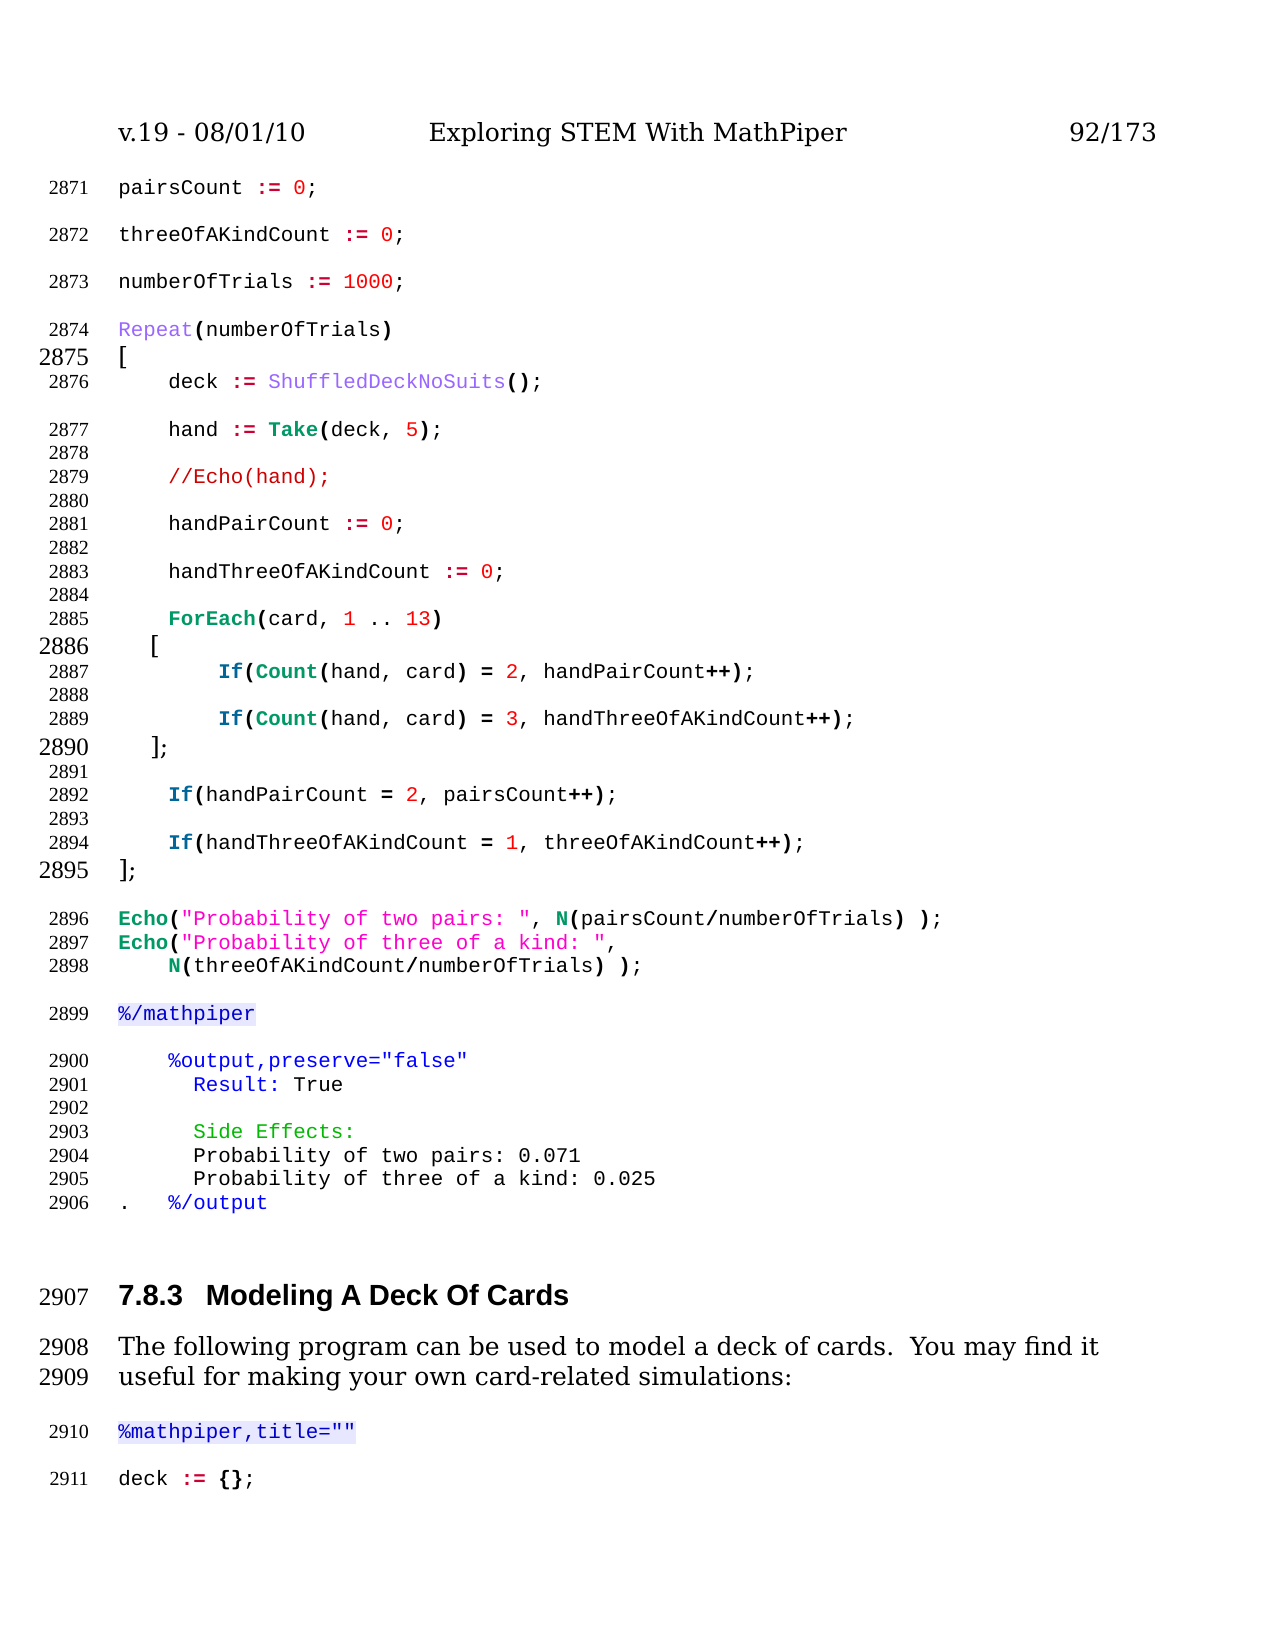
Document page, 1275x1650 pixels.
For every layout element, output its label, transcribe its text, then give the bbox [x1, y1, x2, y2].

text Echo("Probability of three of a kind: ", [118, 932, 1157, 956]
text Probability of three of a kind: 0.025 [118, 1168, 1157, 1192]
text Repeat(numberOfTrials) [118, 319, 1157, 342]
text %/mathpiper [118, 1003, 1157, 1026]
text ]; [118, 855, 1157, 884]
text If(handThreeOfAKindCount = 1, threeOfAKindCount++); [118, 832, 1157, 855]
text %mathpiper,title="" [118, 1421, 1157, 1444]
text ]; [118, 732, 1157, 761]
text threeOfAKindCount := 0; [118, 224, 1157, 248]
text Probability of two pairs: 0.071 [118, 1145, 1157, 1168]
text hand := Take(deck, 5); [118, 419, 1157, 442]
text . %/output [118, 1192, 1157, 1216]
text ForEach(card, 1 .. 13) [118, 608, 1157, 632]
text If(Count(hand, card) = 3, handThreeOfAKindCount++); [118, 708, 1157, 732]
text deck := {}; [118, 1468, 1157, 1492]
text [ [118, 632, 1157, 661]
text handThreeOfAKindCount := 0; [118, 561, 1157, 584]
text N(threeOfAKindCount/numberOfTrials) ); [118, 956, 1157, 979]
text If(Count(hand, card) = 2, handPairCount++); [118, 661, 1157, 684]
text %output,preserve="false" [118, 1050, 1157, 1074]
text Echo("Probability of two pairs: ", N(pairsCount/numberOfTrials) ); [118, 908, 1157, 932]
text The following program can be used to model a deck of cards. You may find it useful for making your own card-related simulations: [118, 1333, 1157, 1391]
text deck := ShuffledDeckNoSuits(); [118, 371, 1157, 395]
text //Echo(hand); [118, 466, 1157, 490]
text Result: True [118, 1074, 1157, 1097]
text If(handPairCount = 2, pairsCount++); [118, 784, 1157, 808]
text [ [118, 342, 1157, 371]
text numberOfTrials := 1000; [118, 271, 1157, 295]
subtitle Modeling A Deck Of Cards [118, 1278, 1157, 1312]
text pairsCount := 0; [118, 177, 1157, 200]
text handPairCount := 0; [118, 513, 1157, 537]
text Side Effects: [118, 1121, 1157, 1145]
